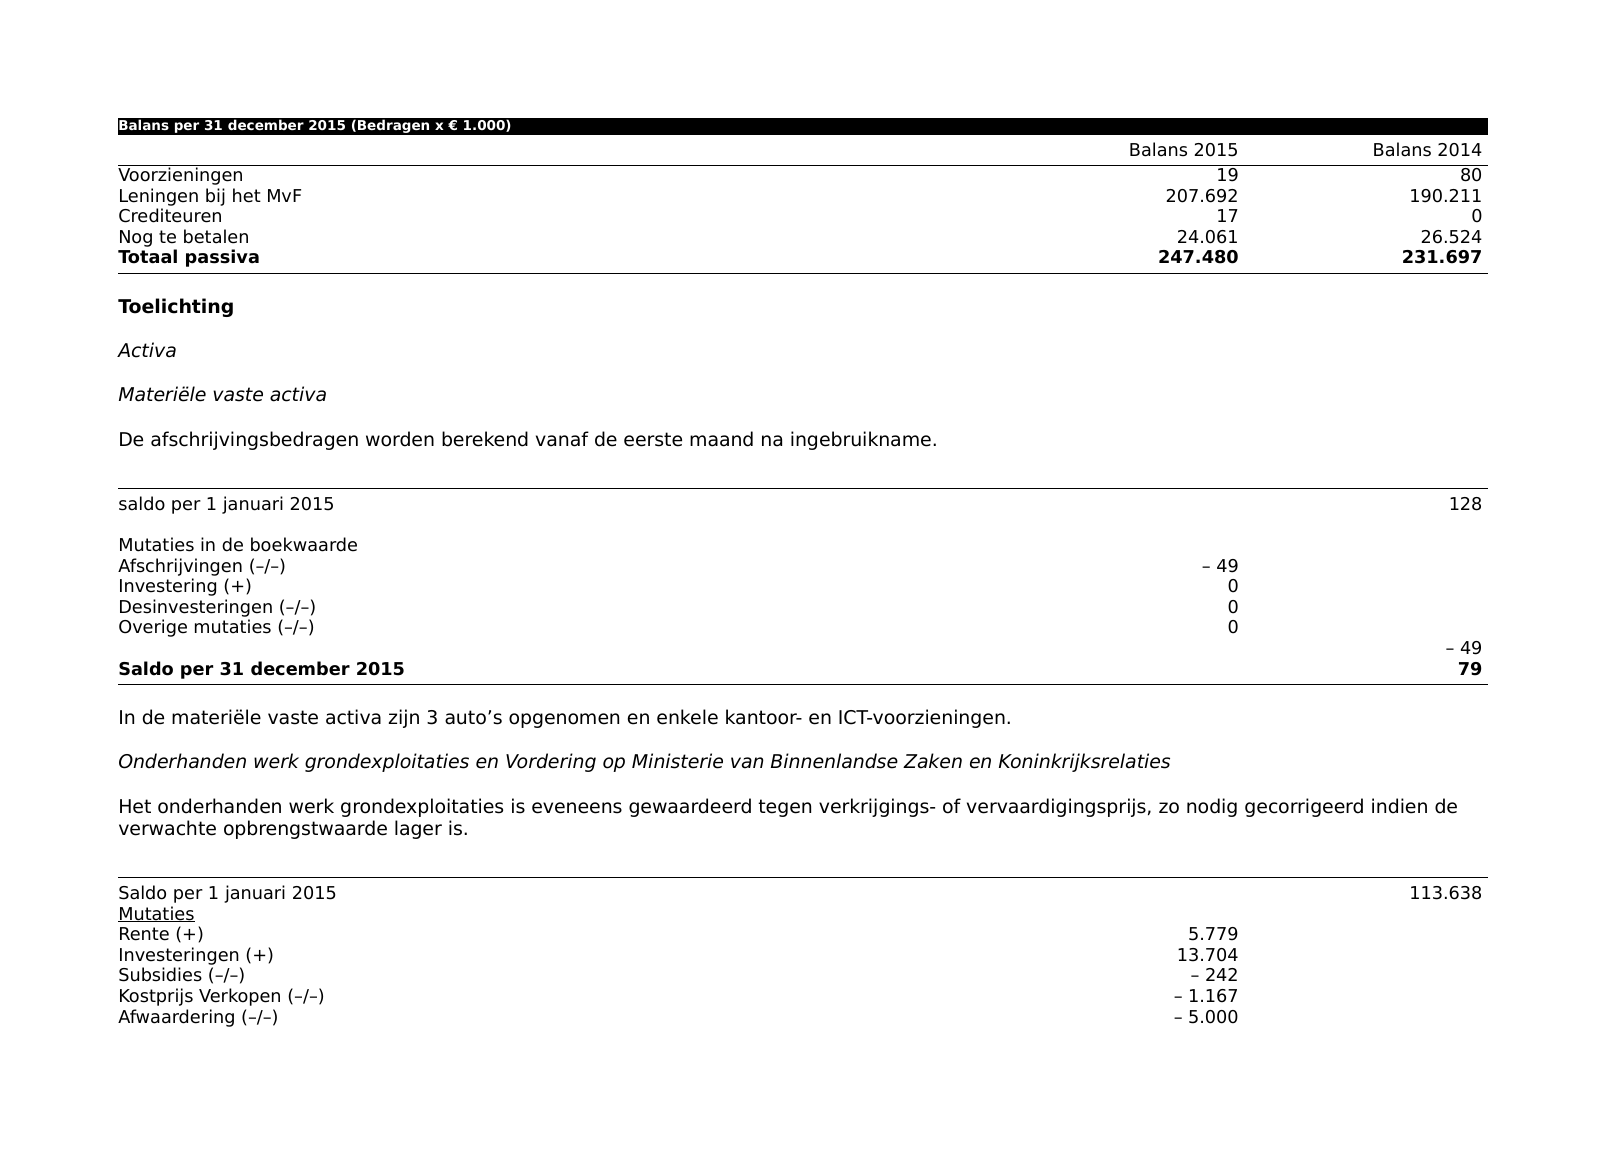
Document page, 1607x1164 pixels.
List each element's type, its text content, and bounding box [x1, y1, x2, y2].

table_cell Subsidies (–/–) [118, 965, 1001, 986]
table_cell [1245, 618, 1488, 638]
table_cell 247.480 [1001, 248, 1244, 273]
table_cell Totaal passiva [118, 248, 1001, 273]
table_cell saldo per 1 januari 2015 [118, 489, 1001, 514]
table_cell Nog te betalen [118, 227, 1001, 247]
table_cell 0 [1001, 597, 1244, 617]
table_cell Voorzieningen [118, 166, 1001, 186]
table_cell 24.061 [1001, 227, 1244, 247]
table_cell [1245, 924, 1488, 945]
table_cell Kostprijs Verkopen (–/–) [118, 986, 1001, 1007]
table_cell 113.638 [1245, 878, 1488, 903]
table_cell – 49 [1001, 556, 1244, 576]
table_cell Investering (+) [118, 576, 1001, 597]
table_cell Balans 2015 [1001, 135, 1244, 165]
table_cell 80 [1245, 166, 1488, 186]
table_cell Investeringen (+) [118, 945, 1001, 965]
text In de materiële vaste activa zijn 3 auto’s opgenomen en enkele kantoor- en ICT-voorzieningen. [118, 707, 1488, 729]
table_cell [1245, 986, 1488, 1007]
table_cell [1001, 638, 1244, 659]
table_cell [1245, 1007, 1488, 1027]
table_cell [1001, 659, 1244, 684]
table_cell 128 [1245, 489, 1488, 514]
table_cell [1001, 878, 1244, 903]
table_cell [1001, 514, 1244, 535]
table_cell Desinvesteringen (–/–) [118, 597, 1001, 617]
table_cell Mutaties in de boekwaarde [118, 535, 1001, 556]
table_cell 79 [1245, 659, 1488, 684]
table_cell Leningen bij het MvF [118, 186, 1001, 206]
table_cell 0 [1245, 206, 1488, 227]
table_cell – 1.167 [1001, 986, 1244, 1007]
table_cell [1245, 576, 1488, 597]
table_cell [1001, 904, 1244, 924]
table_cell [1001, 489, 1244, 514]
table_cell 17 [1001, 206, 1244, 227]
table_cell 0 [1001, 576, 1244, 597]
table_cell [1245, 535, 1488, 556]
text De afschrijvingsbedragen worden berekend vanaf de eerste maand na ingebruikname. [118, 428, 1488, 450]
table_cell [1245, 965, 1488, 986]
table_header Materiële vaste activa (bedragen x € 1.000) [118, 472, 1488, 488]
table_cell 13.704 [1001, 945, 1244, 965]
table_cell 5.779 [1001, 924, 1244, 945]
table_cell Balans 2014 [1245, 135, 1488, 165]
table_cell [1245, 556, 1488, 576]
subtitle Materiële vaste activa [118, 384, 1488, 406]
table_cell [1245, 945, 1488, 965]
table_cell – 49 [1245, 638, 1488, 659]
table_cell [118, 514, 1001, 535]
table_cell Crediteuren [118, 206, 1001, 227]
table_cell – 242 [1001, 965, 1244, 986]
subtitle Onderhanden werk grondexploitaties en Vordering op Ministerie van Binnenlandse Zaken en Koninkrijksrelaties [118, 751, 1488, 773]
table_cell [1245, 514, 1488, 535]
table_cell 207.692 [1001, 186, 1244, 206]
subtitle Toelichting [118, 296, 1488, 318]
table_cell Afwaardering (–/–) [118, 1007, 1001, 1027]
table_cell [118, 135, 1001, 165]
table_cell [118, 638, 1001, 659]
table_cell Mutaties [118, 904, 1001, 924]
table_header Onderhanden werk grondexploitaties (Bedragen x € 1.000) [118, 861, 1488, 877]
table_header Balans per 31 december 2015 (Bedragen x € 1.000) [118, 118, 1488, 134]
table_cell Saldo per 1 januari 2015 [118, 878, 1001, 903]
table_cell 231.697 [1245, 248, 1488, 273]
table_cell 190.211 [1245, 186, 1488, 206]
table_cell Afschrijvingen (–/–) [118, 556, 1001, 576]
table_cell Saldo per 31 december 2015 [118, 659, 1001, 684]
table_cell [1245, 904, 1488, 924]
subtitle Activa [118, 340, 1488, 362]
table_cell – 5.000 [1001, 1007, 1244, 1027]
text Het onderhanden werk grondexploitaties is eveneens gewaardeerd tegen verkrijgings- of vervaardigingsprijs, zo nodig gecorrigeerd indien de verwachte opbrengstwaarde lager is. [118, 796, 1488, 839]
table_cell Overige mutaties (–/–) [118, 618, 1001, 638]
table_cell [1245, 597, 1488, 617]
table_cell 19 [1001, 166, 1244, 186]
table_cell 26.524 [1245, 227, 1488, 247]
table_cell Rente (+) [118, 924, 1001, 945]
table_cell [1001, 535, 1244, 556]
table_cell 0 [1001, 618, 1244, 638]
